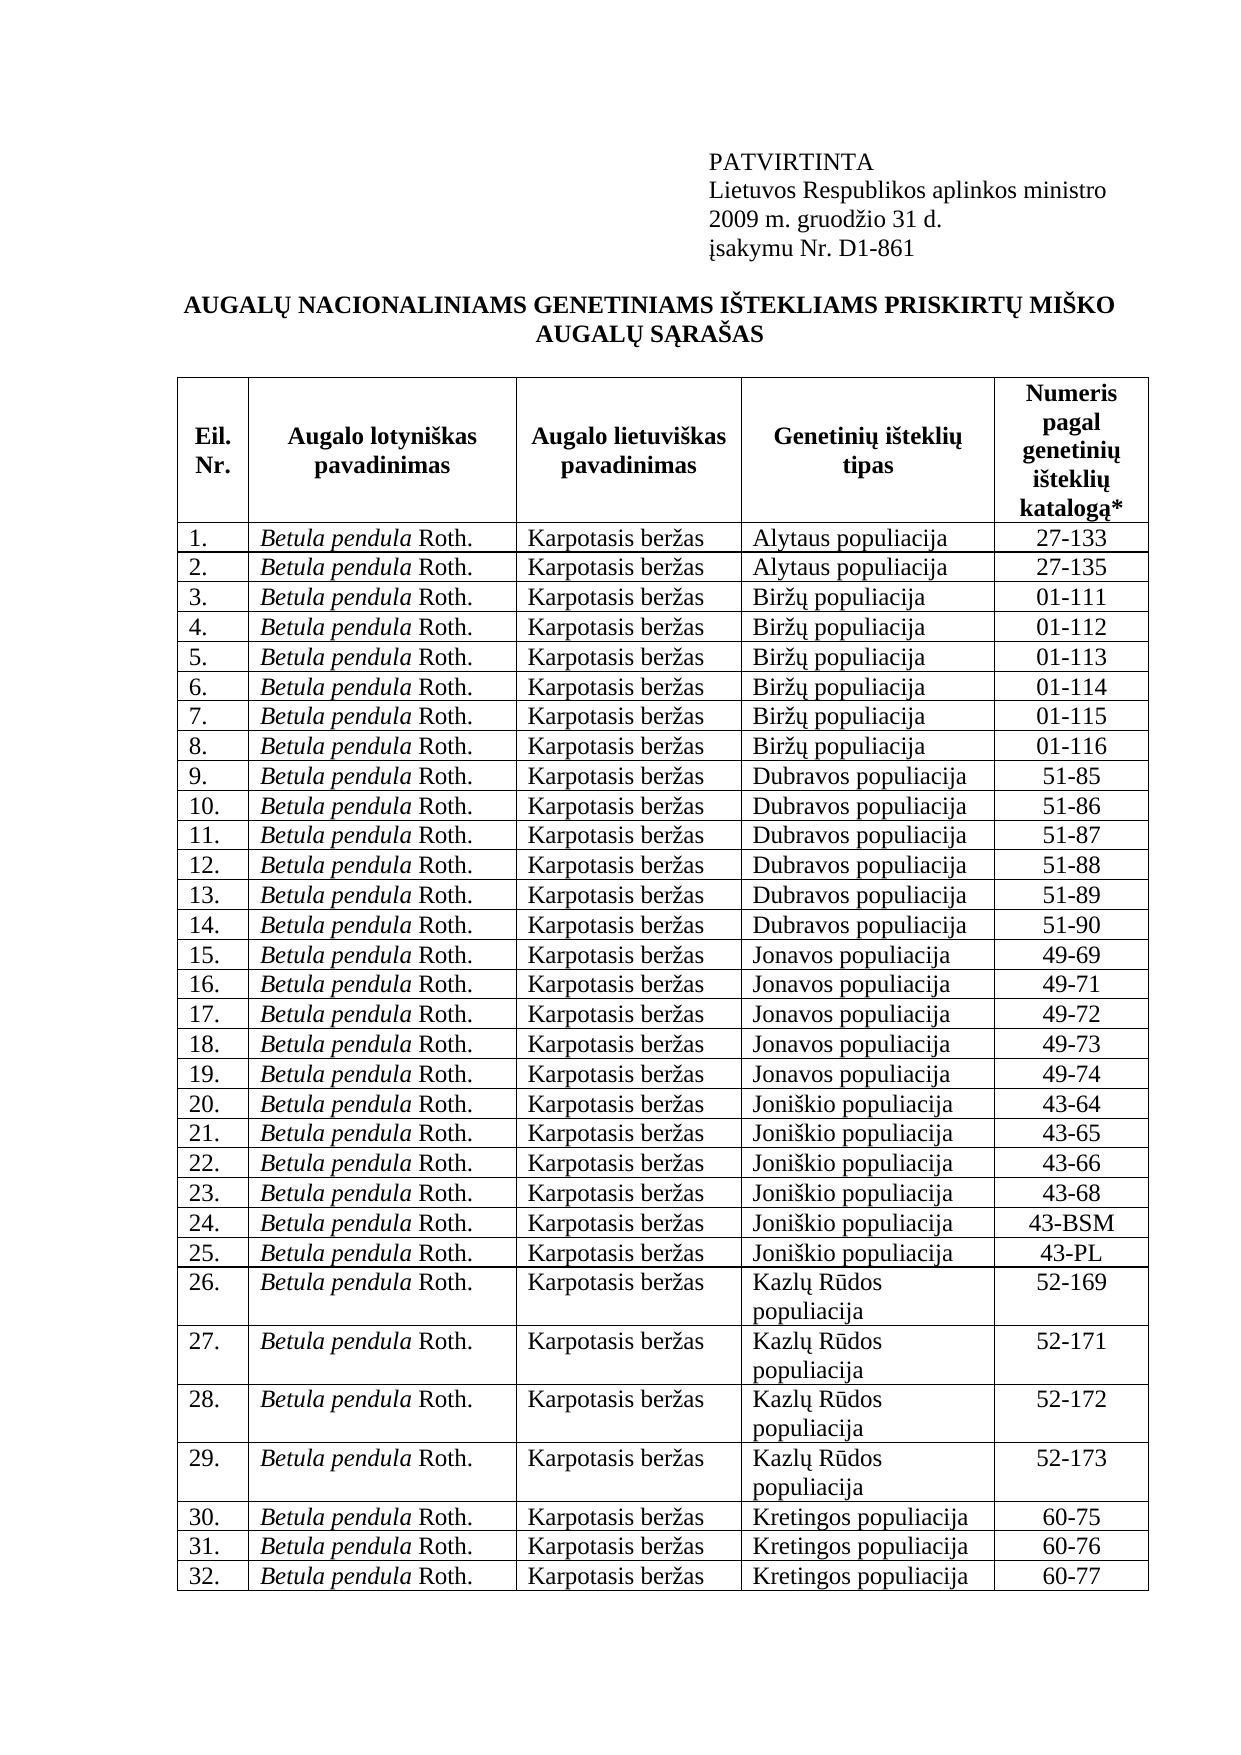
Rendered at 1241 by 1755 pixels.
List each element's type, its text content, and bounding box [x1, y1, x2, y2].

table_cell 19. [178, 1059, 248, 1088]
table_cell Betula pendula Roth. [249, 672, 516, 700]
table_cell Karpotasis beržas [517, 1208, 741, 1237]
table_header Numeris pagal genetinių išteklių katalogą* [995, 378, 1148, 522]
table_cell 52-171 [995, 1326, 1148, 1383]
table_cell Betula pendula Roth. [249, 1502, 516, 1530]
table_cell Kazlų Rūdos populiacija [742, 1326, 994, 1383]
table_cell Betula pendula Roth. [249, 1561, 516, 1590]
table_cell Betula pendula Roth. [249, 791, 516, 819]
text PATVIRTINTA [177, 147, 1122, 176]
table_cell 13. [178, 880, 248, 909]
table_cell 49-73 [995, 1029, 1148, 1058]
table_cell Karpotasis beržas [517, 1178, 741, 1207]
table_cell 18. [178, 1029, 248, 1058]
table_cell 21. [178, 1119, 248, 1147]
text augalų nacionaliniams genetiniams ištekliams priskirTŲ MIŠKO augalų sąrašas [177, 291, 1122, 348]
table_cell 51-89 [995, 880, 1148, 909]
table_cell 25. [178, 1238, 248, 1266]
table_cell 51-86 [995, 791, 1148, 819]
table_cell 16. [178, 970, 248, 998]
table_cell 15. [178, 940, 248, 968]
table_cell Karpotasis beržas [517, 970, 741, 998]
table_cell 60-75 [995, 1502, 1148, 1530]
table_cell 01-112 [995, 612, 1148, 641]
table_cell Dubravos populiacija [742, 761, 994, 790]
table_cell 22. [178, 1148, 248, 1177]
table_header Genetinių išteklių tipas [742, 378, 994, 522]
table_cell 8. [178, 731, 248, 760]
table_cell Jonavos populiacija [742, 1059, 994, 1088]
table_cell Karpotasis beržas [517, 999, 741, 1028]
table_cell Karpotasis beržas [517, 1059, 741, 1088]
table_cell Betula pendula Roth. [249, 1326, 516, 1383]
table_header Augalo lietuviškas pavadinimas [517, 378, 741, 522]
table_cell Joniškio populiacija [742, 1089, 994, 1117]
table_cell Karpotasis beržas [517, 1119, 741, 1147]
table_cell Biržų populiacija [742, 731, 994, 760]
table_cell Betula pendula Roth. [249, 1268, 516, 1325]
table_cell Karpotasis beržas [517, 731, 741, 760]
table_cell Betula pendula Roth. [249, 1238, 516, 1266]
table_cell Jonavos populiacija [742, 1029, 994, 1058]
table_cell Karpotasis beržas [517, 1531, 741, 1560]
table_cell Karpotasis beržas [517, 672, 741, 700]
table_header Eil. Nr. [178, 378, 248, 522]
table_cell 52-173 [995, 1443, 1148, 1501]
table_cell 49-69 [995, 940, 1148, 968]
table_cell Betula pendula Roth. [249, 642, 516, 671]
table_cell 49-71 [995, 970, 1148, 998]
table_cell Betula pendula Roth. [249, 1119, 516, 1147]
table_cell Dubravos populiacija [742, 791, 994, 819]
table_cell 43-65 [995, 1119, 1148, 1147]
table_cell Biržų populiacija [742, 642, 994, 671]
table_cell 43-BSM [995, 1208, 1148, 1237]
table_cell Betula pendula Roth. [249, 523, 516, 551]
table_cell 32. [178, 1561, 248, 1590]
table_cell Betula pendula Roth. [249, 821, 516, 849]
table_cell Joniškio populiacija [742, 1178, 994, 1207]
text 2009 m. gruodžio 31 d. [177, 204, 1122, 233]
table_cell 01-116 [995, 731, 1148, 760]
table_cell Jonavos populiacija [742, 970, 994, 998]
table_cell 52-172 [995, 1385, 1148, 1442]
table_cell Betula pendula Roth. [249, 1148, 516, 1177]
table_cell Alytaus populiacija [742, 553, 994, 581]
table_cell Betula pendula Roth. [249, 1385, 516, 1442]
table_cell Biržų populiacija [742, 582, 994, 611]
table_cell Karpotasis beržas [517, 880, 741, 909]
table_cell Karpotasis beržas [517, 701, 741, 730]
table_cell Betula pendula Roth. [249, 761, 516, 790]
text įsakymu Nr. D1-861 [177, 233, 1122, 262]
table_cell Betula pendula Roth. [249, 999, 516, 1028]
table_cell Karpotasis beržas [517, 910, 741, 939]
table_cell Joniškio populiacija [742, 1238, 994, 1266]
table_cell Karpotasis beržas [517, 1385, 741, 1442]
table_cell Betula pendula Roth. [249, 1443, 516, 1501]
table_cell Kazlų Rūdos populiacija [742, 1268, 994, 1325]
table_cell Karpotasis beržas [517, 1238, 741, 1266]
table_cell Karpotasis beržas [517, 850, 741, 879]
table_cell Karpotasis beržas [517, 582, 741, 611]
table_cell 5. [178, 642, 248, 671]
table_cell Betula pendula Roth. [249, 1178, 516, 1207]
table_cell Betula pendula Roth. [249, 940, 516, 968]
table_cell 27-135 [995, 553, 1148, 581]
table_cell Karpotasis beržas [517, 1029, 741, 1058]
table_cell 26. [178, 1268, 248, 1325]
table_header Augalo lotyniškas pavadinimas [249, 378, 516, 522]
table_cell Karpotasis beržas [517, 553, 741, 581]
table_cell Biržų populiacija [742, 672, 994, 700]
table_cell 01-114 [995, 672, 1148, 700]
table_cell Betula pendula Roth. [249, 850, 516, 879]
table_cell 60-76 [995, 1531, 1148, 1560]
table_cell Betula pendula Roth. [249, 910, 516, 939]
table_cell 24. [178, 1208, 248, 1237]
table_cell Kretingos populiacija [742, 1531, 994, 1560]
table_cell Betula pendula Roth. [249, 1208, 516, 1237]
table_cell 27. [178, 1326, 248, 1383]
table_cell 30. [178, 1502, 248, 1530]
table_cell Betula pendula Roth. [249, 701, 516, 730]
table_cell Betula pendula Roth. [249, 1531, 516, 1560]
table_cell Alytaus populiacija [742, 523, 994, 551]
table_cell 49-72 [995, 999, 1148, 1028]
table_cell 4. [178, 612, 248, 641]
table_cell Karpotasis beržas [517, 821, 741, 849]
table_cell Karpotasis beržas [517, 642, 741, 671]
table_cell Betula pendula Roth. [249, 1029, 516, 1058]
table_cell 43-66 [995, 1148, 1148, 1177]
table_cell Kazlų Rūdos populiacija [742, 1443, 994, 1501]
table_cell Betula pendula Roth. [249, 731, 516, 760]
table_cell 01-115 [995, 701, 1148, 730]
table_cell Joniškio populiacija [742, 1208, 994, 1237]
table_cell 6. [178, 672, 248, 700]
table_cell Karpotasis beržas [517, 1502, 741, 1530]
table_cell Karpotasis beržas [517, 1148, 741, 1177]
table_cell 49-74 [995, 1059, 1148, 1088]
table_cell Kretingos populiacija [742, 1561, 994, 1590]
table_cell Betula pendula Roth. [249, 970, 516, 998]
table_cell Dubravos populiacija [742, 850, 994, 879]
table_cell 01-113 [995, 642, 1148, 671]
table_cell Betula pendula Roth. [249, 1059, 516, 1088]
table_cell 52-169 [995, 1268, 1148, 1325]
table_cell Kazlų Rūdos populiacija [742, 1385, 994, 1442]
table_cell 10. [178, 791, 248, 819]
table_cell 7. [178, 701, 248, 730]
table_cell 60-77 [995, 1561, 1148, 1590]
table_cell Dubravos populiacija [742, 880, 994, 909]
table_cell Karpotasis beržas [517, 761, 741, 790]
table_cell 3. [178, 582, 248, 611]
table_cell 43-68 [995, 1178, 1148, 1207]
table_cell Betula pendula Roth. [249, 582, 516, 611]
table_cell Karpotasis beržas [517, 1326, 741, 1383]
table_cell Karpotasis beržas [517, 1561, 741, 1590]
table_cell Biržų populiacija [742, 612, 994, 641]
table_cell 1. [178, 523, 248, 551]
table_cell Jonavos populiacija [742, 999, 994, 1028]
table_cell Joniškio populiacija [742, 1148, 994, 1177]
table_cell 43-64 [995, 1089, 1148, 1117]
table_cell 51-87 [995, 821, 1148, 849]
table_cell 43-PL [995, 1238, 1148, 1266]
table_cell 20. [178, 1089, 248, 1117]
table_cell 2. [178, 553, 248, 581]
table_cell 23. [178, 1178, 248, 1207]
table_cell 11. [178, 821, 248, 849]
table_cell Karpotasis beržas [517, 1443, 741, 1501]
table_cell Dubravos populiacija [742, 910, 994, 939]
table_cell Joniškio populiacija [742, 1119, 994, 1147]
table_cell Betula pendula Roth. [249, 553, 516, 581]
table_cell 31. [178, 1531, 248, 1560]
table_cell Karpotasis beržas [517, 612, 741, 641]
table_cell 51-90 [995, 910, 1148, 939]
table_cell Betula pendula Roth. [249, 612, 516, 641]
table_cell 01-111 [995, 582, 1148, 611]
table_cell 28. [178, 1385, 248, 1442]
table_cell Betula pendula Roth. [249, 880, 516, 909]
table_cell 51-88 [995, 850, 1148, 879]
table_cell Karpotasis beržas [517, 791, 741, 819]
table_cell 9. [178, 761, 248, 790]
table_cell Karpotasis beržas [517, 523, 741, 551]
table_cell Karpotasis beržas [517, 1268, 741, 1325]
text Lietuvos Respublikos aplinkos ministro [177, 176, 1122, 204]
table_cell 14. [178, 910, 248, 939]
table_cell Betula pendula Roth. [249, 1089, 516, 1117]
table_cell Karpotasis beržas [517, 940, 741, 968]
table_cell 51-85 [995, 761, 1148, 790]
table_cell Kretingos populiacija [742, 1502, 994, 1530]
table_cell Karpotasis beržas [517, 1089, 741, 1117]
table_cell Biržų populiacija [742, 701, 994, 730]
table_cell 12. [178, 850, 248, 879]
table_cell 27-133 [995, 523, 1148, 551]
table_cell 17. [178, 999, 248, 1028]
table_cell Jonavos populiacija [742, 940, 994, 968]
table_cell 29. [178, 1443, 248, 1501]
table_cell Dubravos populiacija [742, 821, 994, 849]
